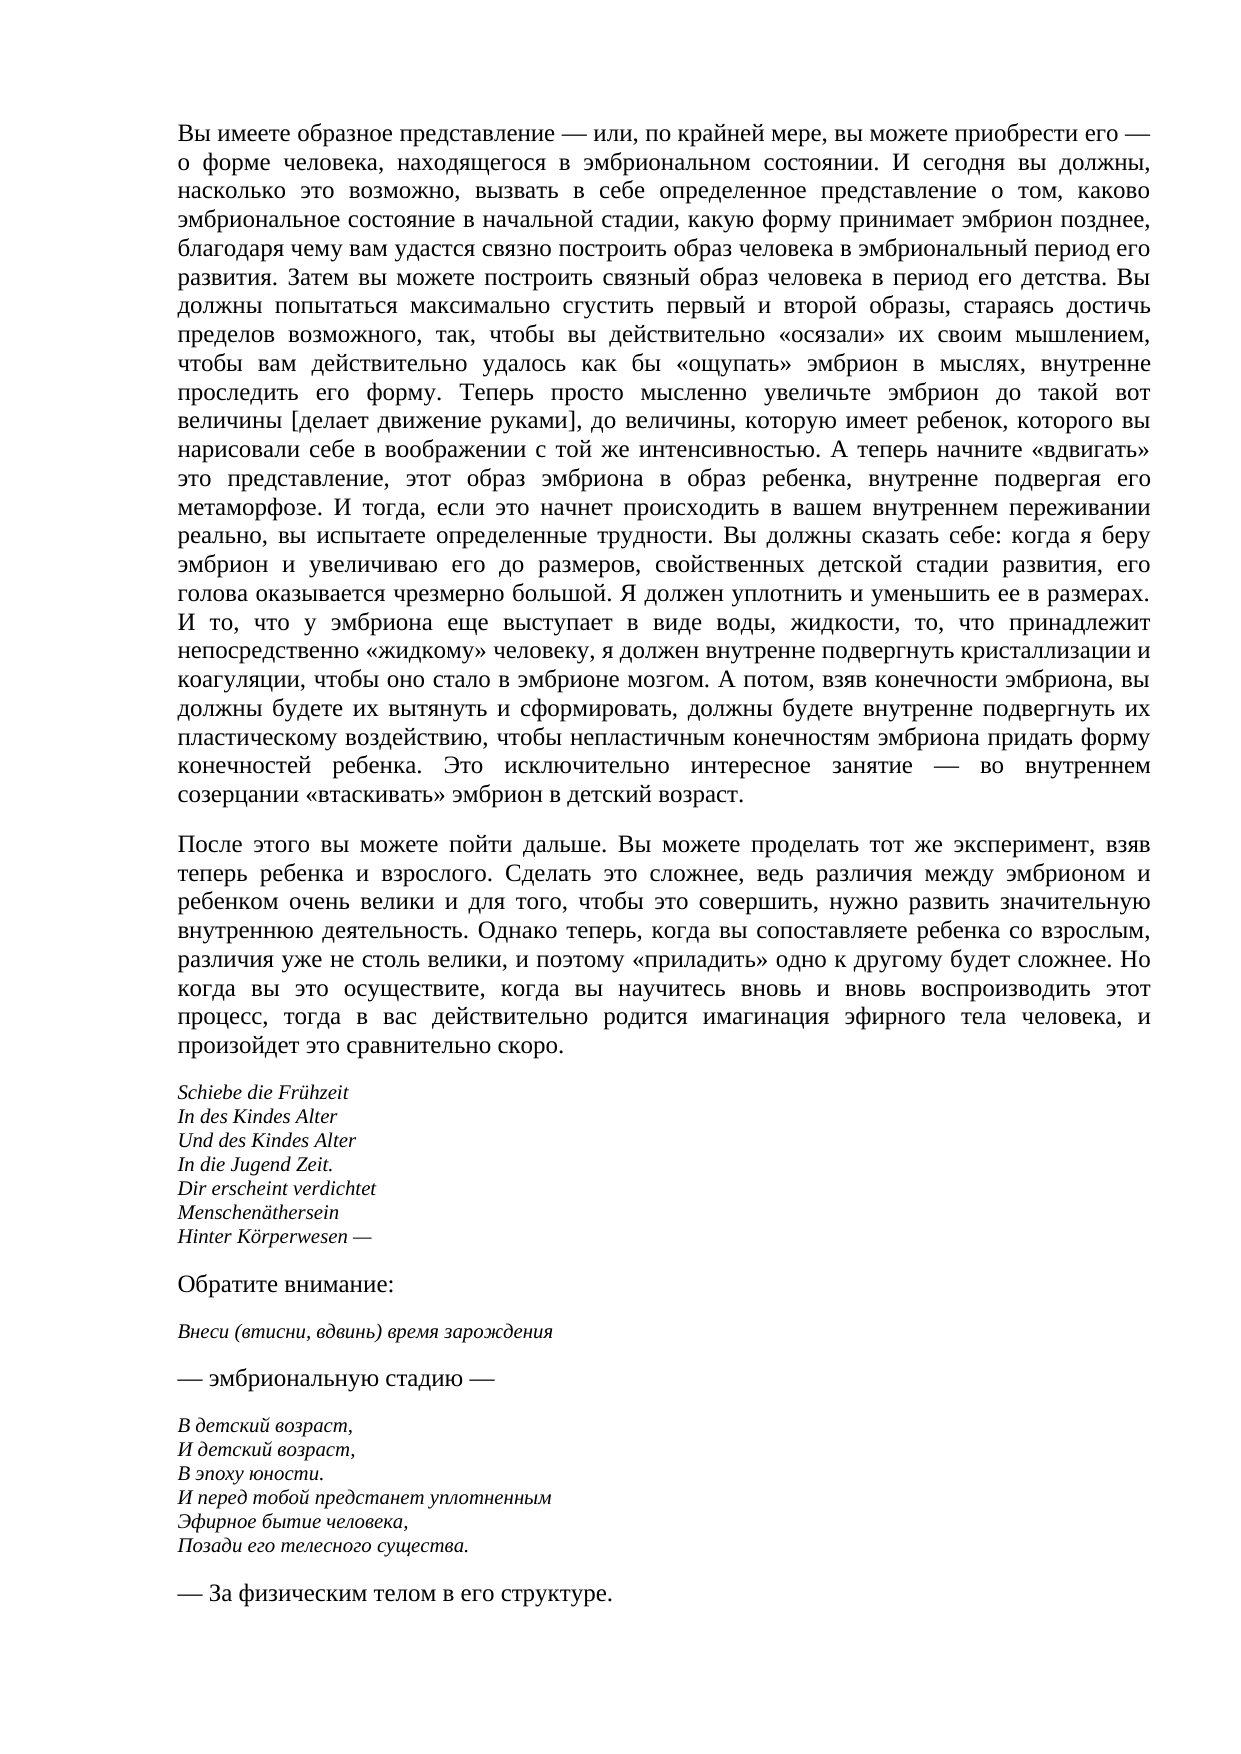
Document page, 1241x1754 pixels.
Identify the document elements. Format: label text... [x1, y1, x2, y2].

text Schiebe die Frühzeit In des Kindes Alter Und des Kindes Alter In die Jugend Zeit. Dir erscheint verdichtet Menschenäthersein Hinter Körperwesen — [177, 1080, 1152, 1248]
text — За физическим телом в его структуре. [177, 1578, 1152, 1607]
text После этого вы можете пойти дальше. Вы можете проделать тот же эксперимент, взяв теперь ребенка и взрослого. Сделать это сложнее, ведь различия между эмбрионом и ребенком очень велики и для того, чтобы это совершить, нужно развить значительную внутреннюю деятельность. Однако теперь, когда вы сопоставляете ребенка со взрослым, различия уже не столь велики, и поэтому «приладить» одно к другому будет сложнее. Но когда вы это осуществите, когда вы научитесь вновь и вновь воспроизводить этот процесс, тогда в вас действительно родится имагинация эфирного тела человека, и произойдет это сравнительно скоро. [177, 829, 1152, 1059]
text Внеси (втисни, вдвинь) время зарождения [177, 1319, 1152, 1343]
text — эмбриональную стадию — [177, 1363, 1152, 1392]
text В детский возраст, И детский возраст, В эпоху юности. И перед тобой предстанет уплотненным Эфирное бытие человека, Позади его телесного существа. [177, 1413, 1152, 1557]
text Обратите внимание: [177, 1269, 1152, 1298]
text Вы имеете образное представление — или, по крайней мере, вы можете приобрести его — о форме человека, находящегося в эмбриональном состоянии. И сегодня вы должны, насколько это возможно, вызвать в себе определенное представление о том, каково эмбриональное состояние в начальной стадии, какую форму принимает эмбрион позднее, благодаря чему вам удастся связно построить образ человека в эмбриональный период его развития. Затем вы можете построить связный образ человека в период его детства. Вы должны попытаться максимально сгустить первый и второй образы, стараясь достичь пределов возможного, так, чтобы вы действительно «осязали» их своим мышлением, чтобы вам действительно удалось как бы «ощупать» эмбрион в мыслях, внутренне проследить его форму. Теперь просто мысленно увеличьте эмбрион до такой вот величины [делает движение руками], до величины, которую имеет ребенок, которого вы нарисовали себе в воображении с той же интенсивностью. А теперь начните «вдвигать» это представление, этот образ эмбриона в образ ребенка, внутренне подвергая его метаморфозе. И тогда, если это начнет происходить в вашем внутреннем переживании реально, вы испытаете определенные трудности. Вы должны сказать себе: когда я беру эмбрион и увеличиваю его до размеров, свойственных детской стадии развития, его голова оказывается чрезмерно большой. Я должен уплотнить и уменьшить ее в размерах. И то, что у эмбриона еще выступает в виде воды, жидкости, то, что принадлежит непосредственно «жидкому» человеку, я должен внутренне подвергнуть кристаллизации и коагуляции, чтобы оно стало в эмбрионе мозгом. А потом, взяв конечности эмбриона, вы должны будете их вытянуть и сформировать, должны будете внутренне подвергнуть их пластическому воздействию, чтобы непластичным конечностям эмбриона придать форму конечностей ребенка. Это исключительно интересное занятие — во внутреннем созерцании «втаскивать» эмбрион в детский возраст. [177, 118, 1152, 808]
